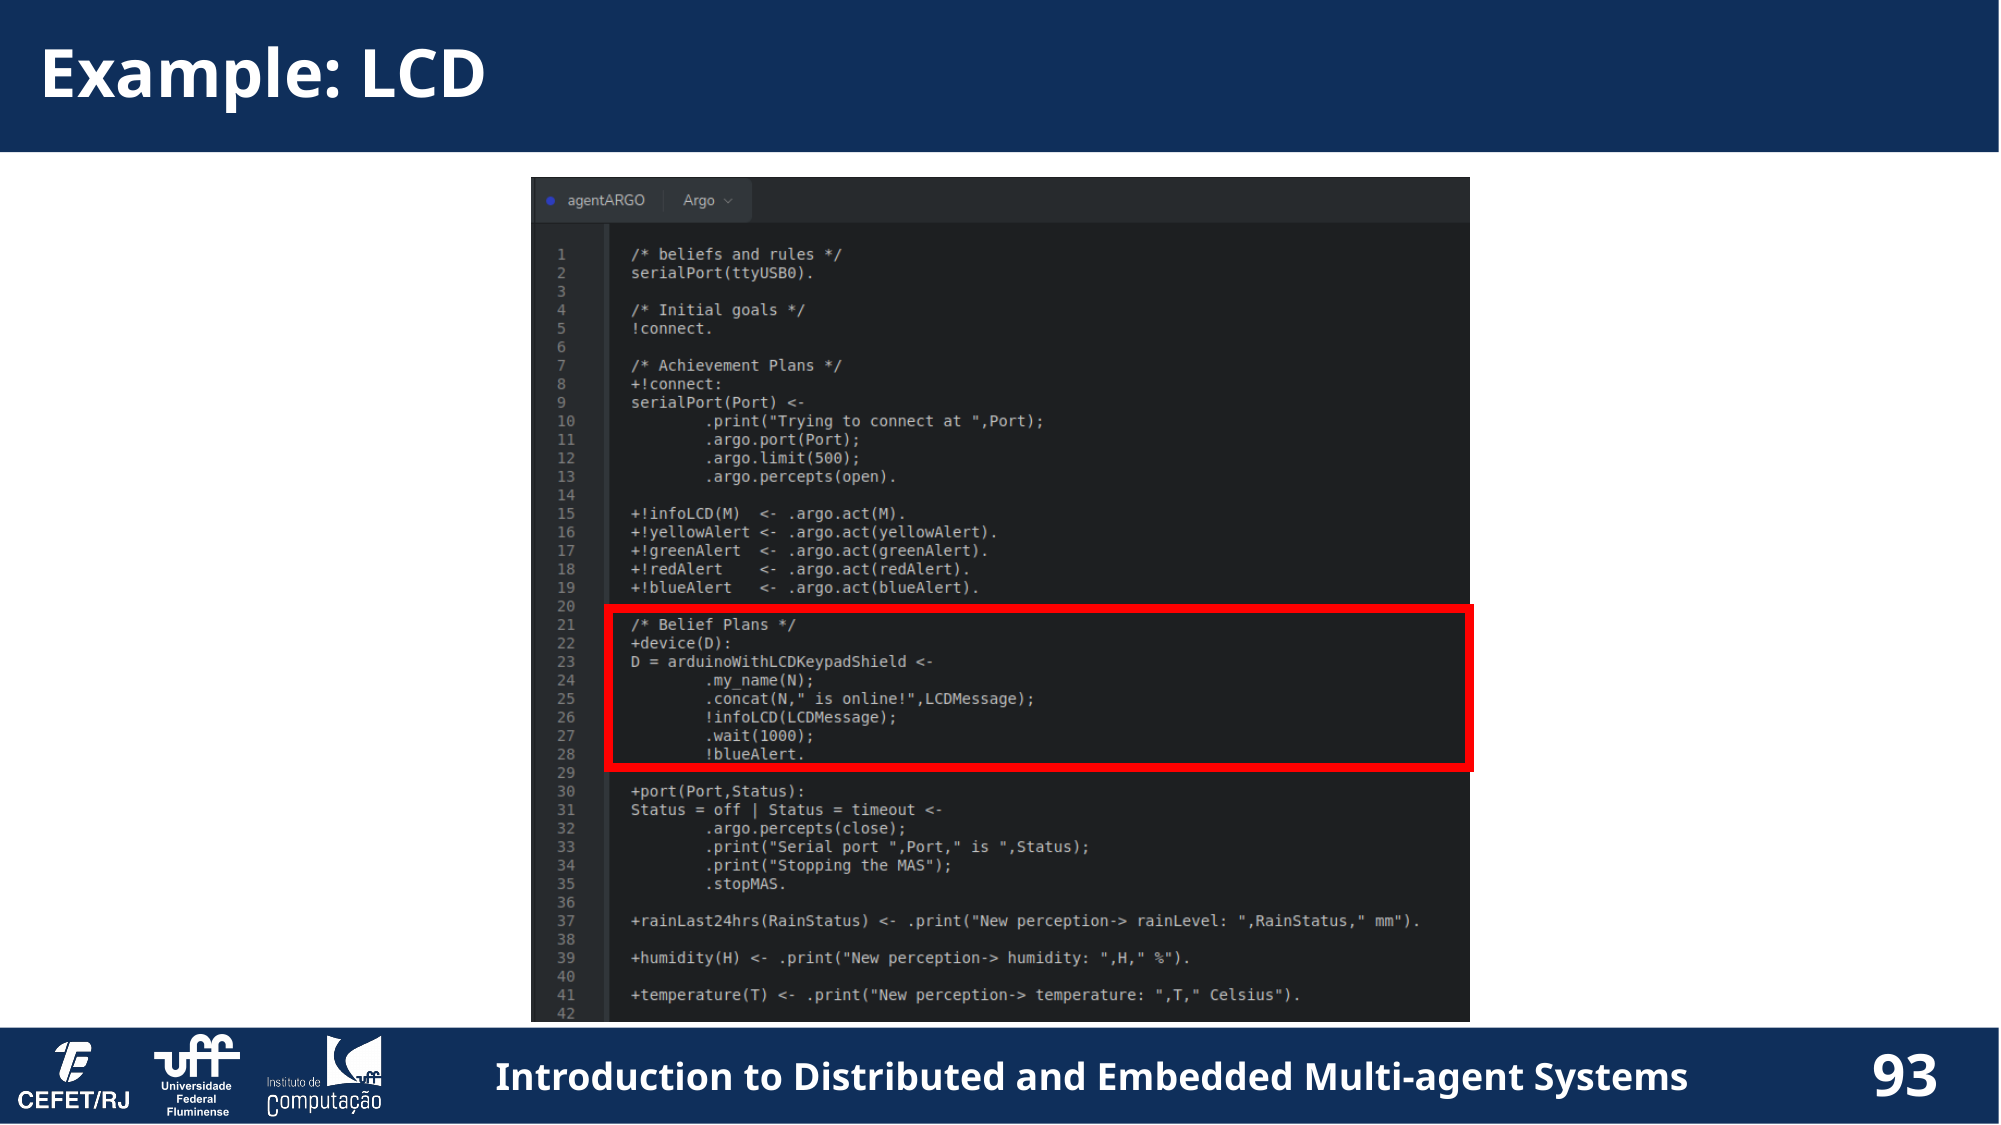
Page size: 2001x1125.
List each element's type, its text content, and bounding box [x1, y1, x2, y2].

picture [531, 177, 1470, 1022]
picture [265, 1033, 383, 1117]
picture [613, 613, 1465, 763]
text_box Example: LCD [25, 23, 1999, 119]
picture [153, 1033, 241, 1121]
picture [18, 1021, 129, 1125]
